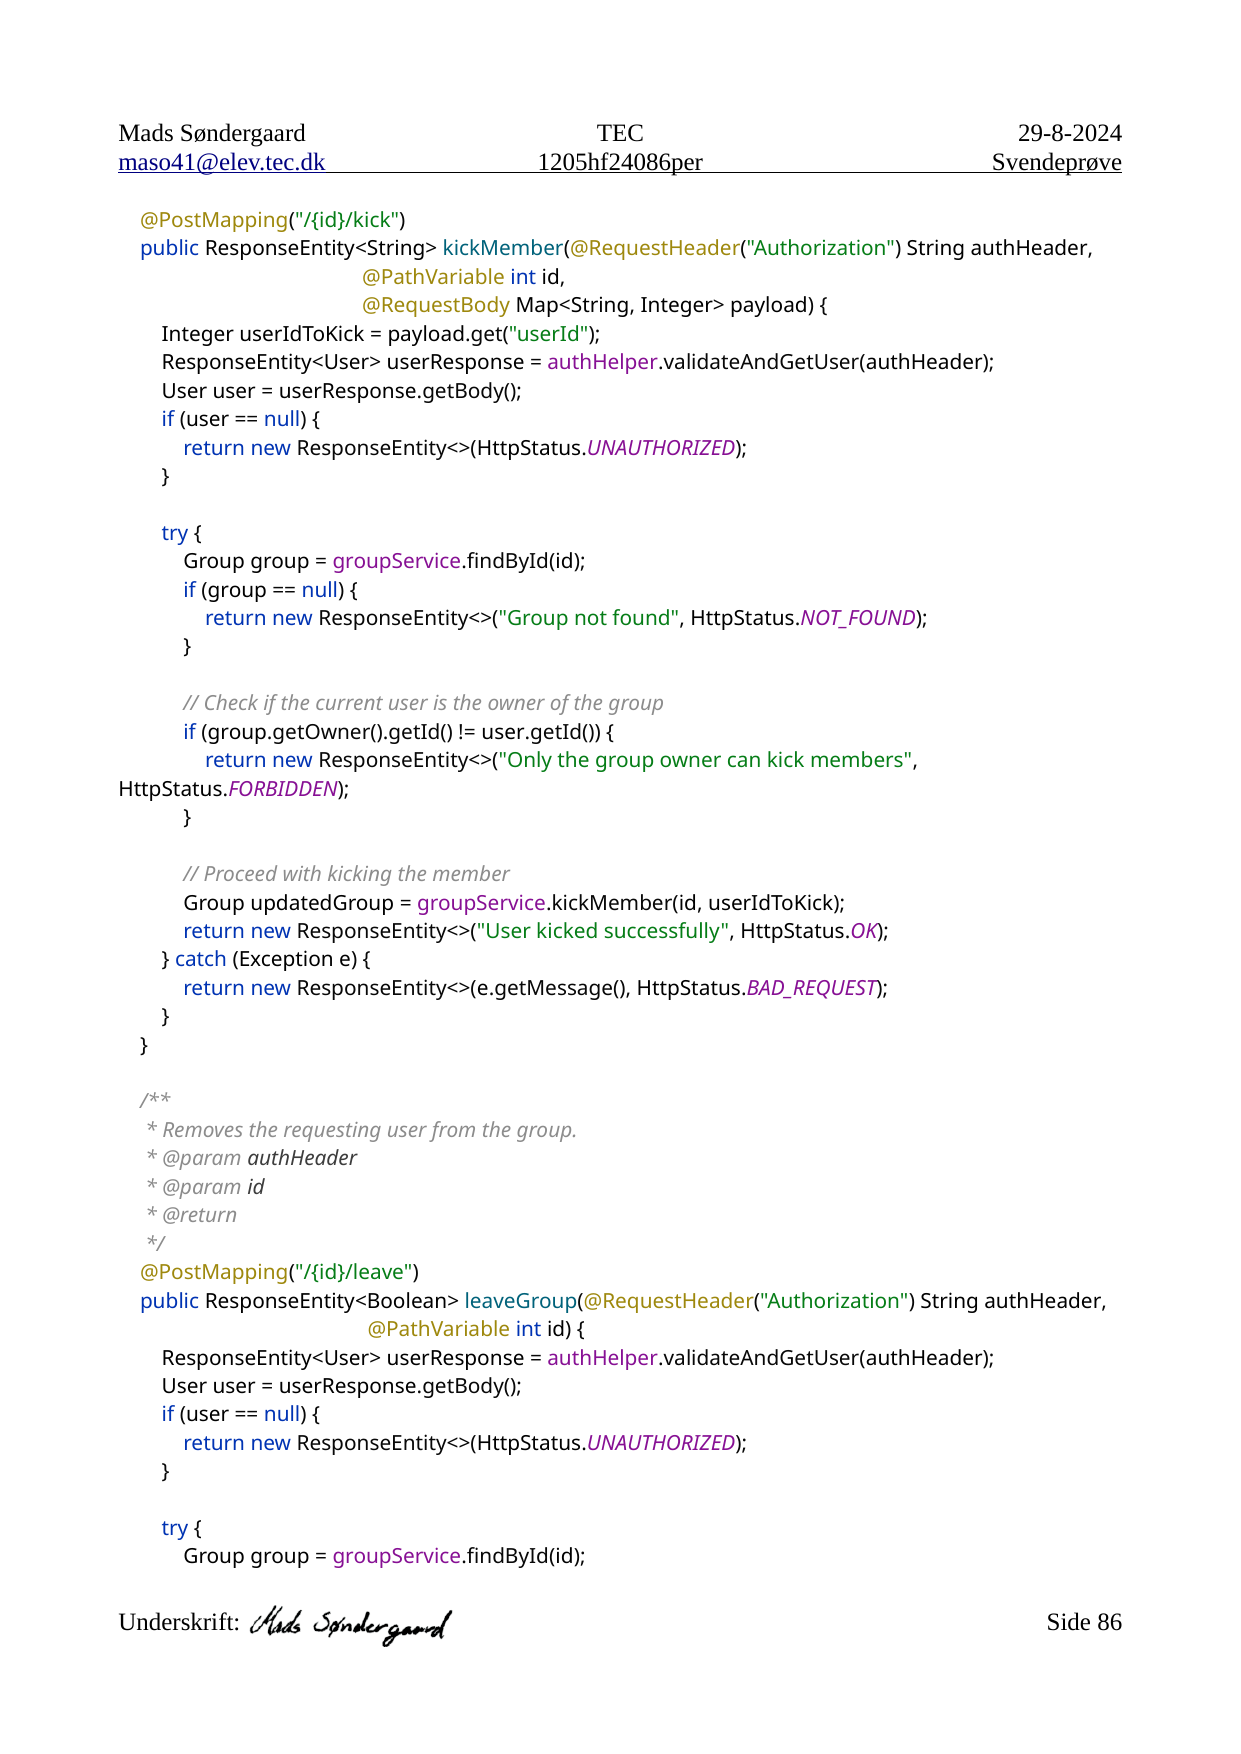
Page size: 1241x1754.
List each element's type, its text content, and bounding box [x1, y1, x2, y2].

text @PostMapping("/{id}/kick") public ResponseEntity<String> kickMember(@RequestHeader("Authorization") String authHeader, @PathVariable int id, @RequestBody Map<String, Integer> payload) { Integer userIdToKick = payload.get("userId"); ResponseEntity<User> userResponse = authHelper.validateAndGetUser(authHeader); User user = userResponse.getBody(); if (user == null) { return new ResponseEntity<>(HttpStatus.UNAUTHORIZED); } try { Group group = groupService.findById(id); if (group == null) { return new ResponseEntity<>("Group not found", HttpStatus.NOT_FOUND); } // Check if the current user is the owner of the group if (group.getOwner().getId() != user.getId()) { return new ResponseEntity<>("Only the group owner can kick members", HttpStatus.FORBIDDEN); } // Proceed with kicking the member Group updatedGroup = groupService.kickMember(id, userIdToKick); return new ResponseEntity<>("User kicked successfully", HttpStatus.OK); } catch (Exception e) { return new ResponseEntity<>(e.getMessage(), HttpStatus.BAD_REQUEST); } } /** * Removes the requesting user from the group. * @param authHeader * @param id * @return */ @PostMapping("/{id}/leave") public ResponseEntity<Boolean> leaveGroup(@RequestHeader("Authorization") String authHeader, @PathVariable int id) { ResponseEntity<User> userResponse = authHelper.validateAndGetUser(authHeader); User user = userResponse.getBody(); if (user == null) { return new ResponseEntity<>(HttpStatus.UNAUTHORIZED); } try { Group group = groupService.findById(id); [118, 205, 1122, 1570]
picture [244, 1600, 458, 1647]
